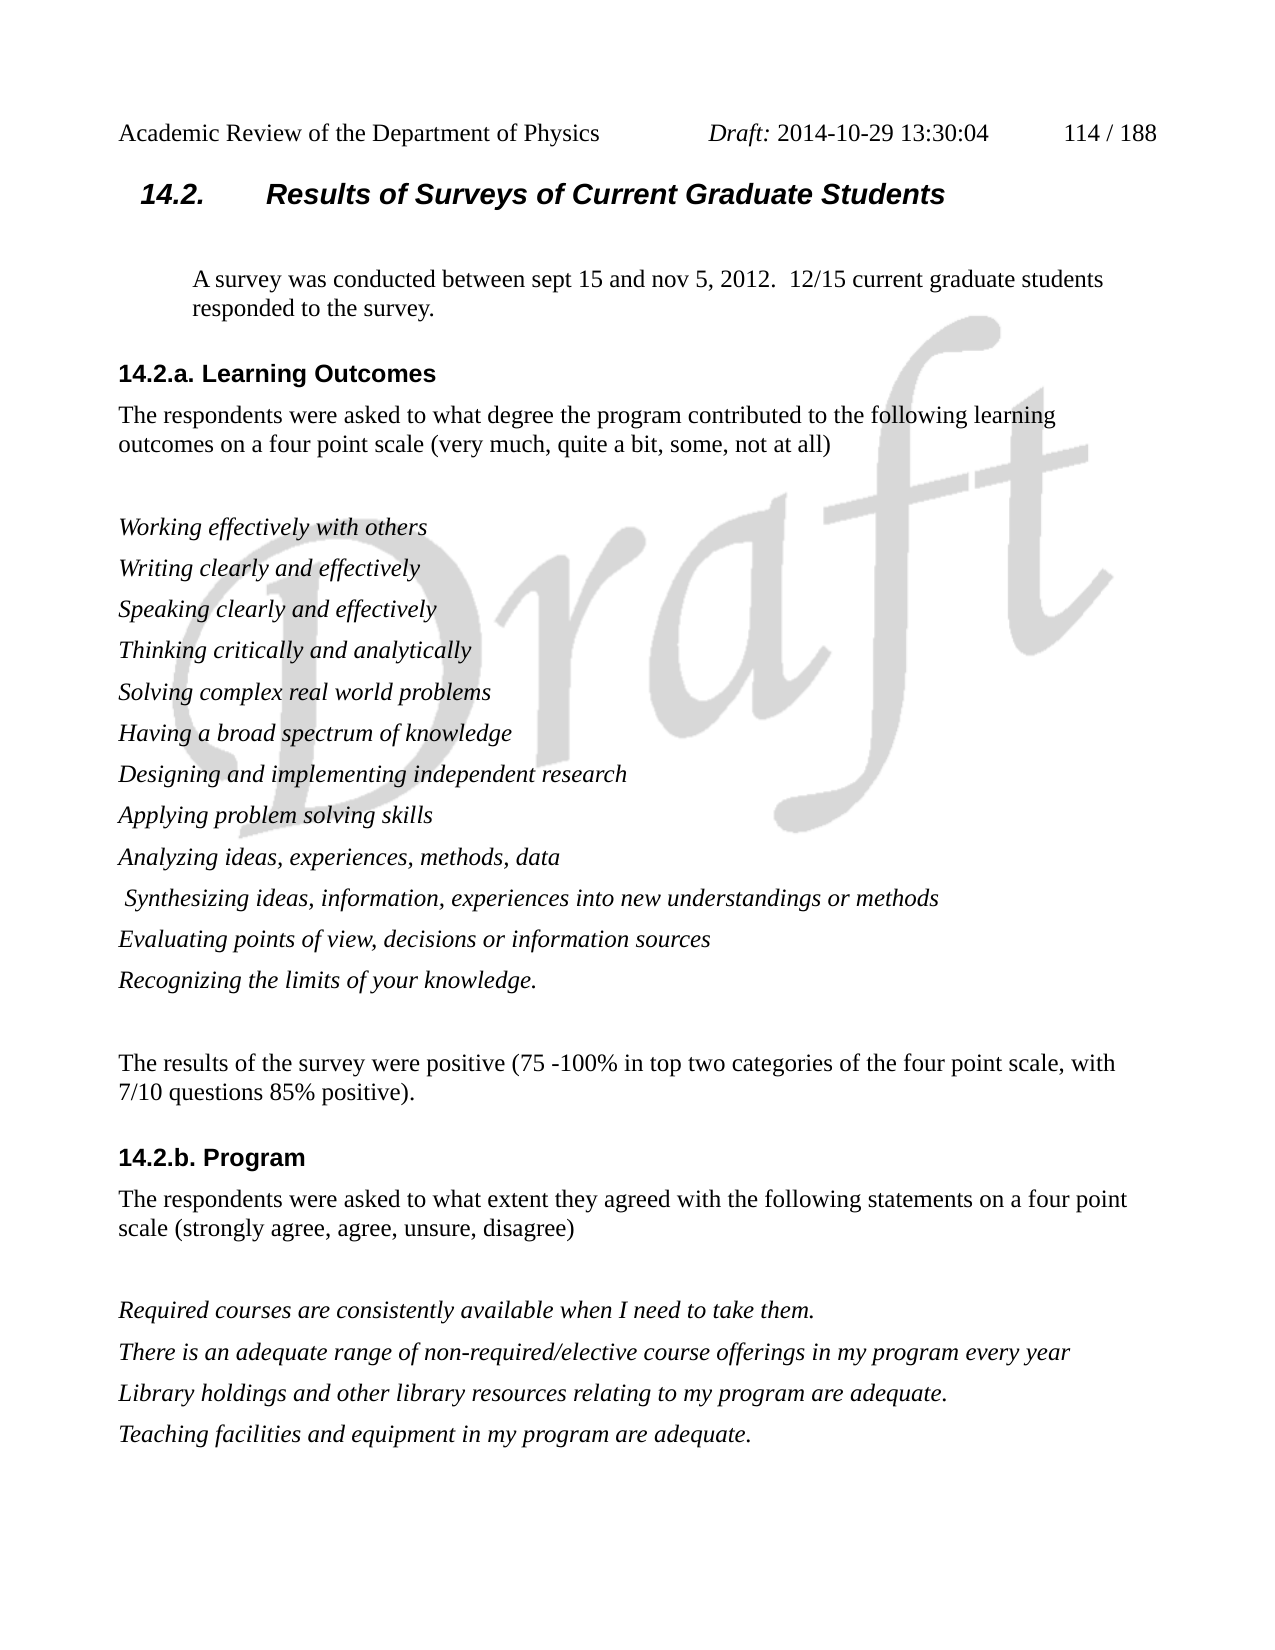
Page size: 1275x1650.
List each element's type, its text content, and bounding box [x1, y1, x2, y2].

picture [118, 870, 1157, 883]
text The respondents were asked to what extent they agreed with the following statements on a four point scale (strongly agree, agree, unsure, disagree) [118, 1184, 1157, 1242]
picture [118, 1448, 1157, 1532]
picture [118, 829, 1157, 842]
text Writing clearly and effectively [118, 553, 1157, 582]
text Library holdings and other library resources relating to my program are adequate. [118, 1378, 1157, 1407]
subtitle Program [118, 1143, 1157, 1172]
picture [118, 1172, 1157, 1184]
picture [118, 747, 1157, 759]
text Having a broad spectrum of knowledge [118, 718, 1157, 747]
picture [118, 458, 1157, 512]
picture [118, 582, 1157, 594]
text Evaluating points of view, decisions or information sources [118, 924, 1157, 953]
picture [118, 664, 1157, 677]
text Teaching facilities and equipment in my program are adequate. [118, 1419, 1157, 1448]
picture [118, 953, 1157, 965]
text Recognizing the limits of your knowledge. [118, 965, 1157, 994]
picture [118, 705, 1157, 718]
picture [118, 912, 1157, 924]
text A survey was conducted between sept 15 and nov 5, 2012. 12/15 current graduate students responded to the survey. [132, 264, 1157, 322]
text The respondents were asked to what degree the program contributed to the following learning outcomes on a four point scale (very much, quite a bit, some, not at all) [118, 400, 1157, 458]
text Synthesizing ideas, information, experiences into new understandings or methods [118, 883, 1157, 912]
subtitle Learning Outcomes [118, 359, 1157, 388]
picture [118, 1324, 1157, 1337]
text Applying problem solving skills [118, 800, 1157, 829]
text Solving complex real world problems [118, 677, 1157, 705]
picture [118, 788, 1157, 800]
picture [118, 388, 1157, 400]
text Required courses are consistently available when I need to take them. [118, 1295, 1157, 1324]
text Analyzing ideas, experiences, methods, data [118, 842, 1157, 870]
picture [118, 1407, 1157, 1419]
text Speaking clearly and effectively [118, 594, 1157, 623]
picture [118, 118, 1157, 359]
text Thinking critically and analytically [118, 635, 1157, 664]
text Designing and implementing independent research [118, 759, 1157, 788]
text There is an adequate range of non-required/elective course offerings in my program every year [118, 1337, 1157, 1365]
picture [118, 994, 1157, 1048]
picture [118, 1105, 1157, 1143]
picture [118, 540, 1157, 553]
picture [118, 1242, 1157, 1295]
picture [118, 1365, 1157, 1378]
picture [118, 623, 1157, 635]
text Working effectively with others [118, 512, 1157, 540]
text The results of the survey were positive (75 -100% in top two categories of the four point scale, with 7/10 questions 85% positive). [118, 1048, 1157, 1105]
subtitle Results of Surveys of Current Graduate Students [132, 177, 1157, 210]
